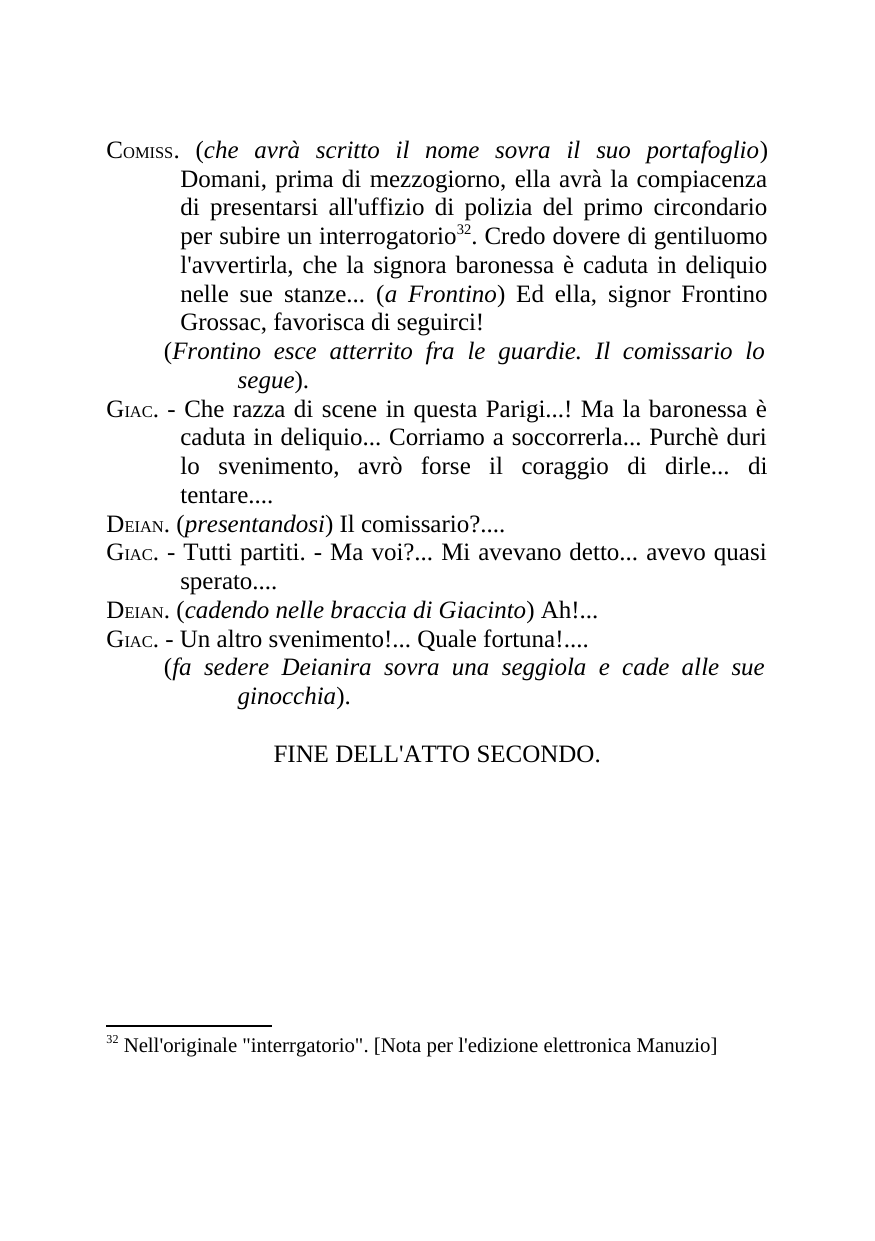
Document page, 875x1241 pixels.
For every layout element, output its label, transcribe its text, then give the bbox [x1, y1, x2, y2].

text Nell'originale "interrgatorio". [Nota per l'edizione elettronica Manuzio] [106, 1032, 768, 1057]
text Giac. - Che razza di scene in questa Parigi...! Ma la baronessa è caduta in deliquio... Corriamo a soccorrerla... Purchè duri lo svenimento, avrò forse il coraggio di dirle... di tentare.... [106, 394, 768, 509]
text Giac. - Un altro svenimento!... Quale fortuna!.... [106, 624, 768, 652]
text Giac. - Tutti partiti. - Ma voi?... Mi avevano detto... avevo quasi sperato.... [106, 537, 768, 595]
text Comiss. (che avrà scritto il nome sovra il suo portafoglio) Domani, prima di mezzogiorno, ella avrà la compiacenza di presentarsi all'uffizio di polizia del primo circondario per subire un interrogatorio. Credo dovere di gentiluomo l'avvertirla, che la signora baronessa è caduta in deliquio nelle sue stanze... (a Frontino) Ed ella, signor Frontino Grossac, favorisca di seguirci! [106, 135, 768, 336]
text FINE DELL'ATTO SECONDO. [106, 739, 768, 767]
text Deian. (presentandosi) Il comissario?.... [106, 509, 768, 537]
text Deian. (cadendo nelle braccia di Giacinto) Ah!... [106, 595, 768, 624]
text (Frontino esce atterrito fra le guardie. Il comissario lo segue). [164, 336, 768, 394]
text (fa sedere Deianira sovra una seggiola e cade alle sue ginocchia). [164, 652, 768, 710]
